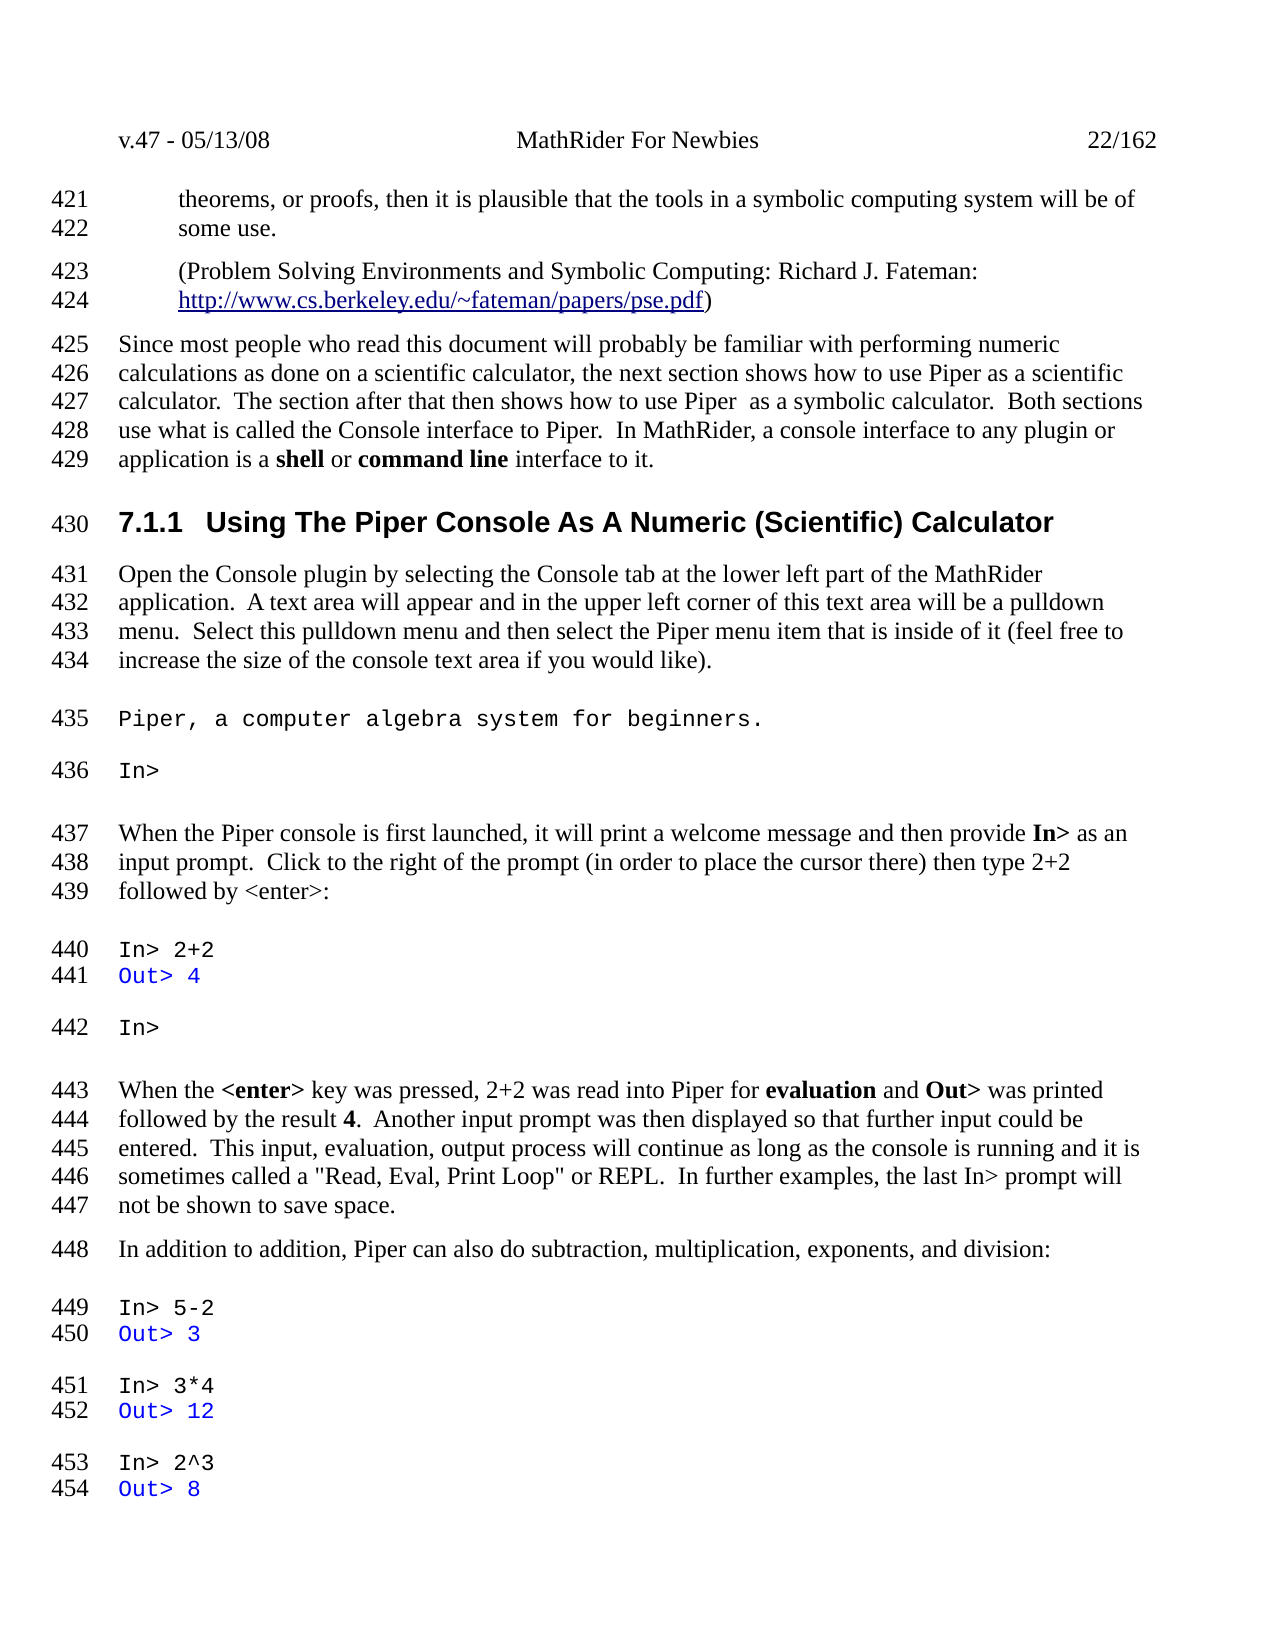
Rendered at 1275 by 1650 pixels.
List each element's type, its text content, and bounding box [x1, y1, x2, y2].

text Out> 12 [118, 1400, 1157, 1426]
text When the <enter> key was pressed, 2+2 was read into Piper for evaluation and Out> was printed followed by the result 4. Another input prompt was then displayed so that further input could be entered. This input, evaluation, output process will continue as long as the console is running and it is sometimes called a "Read, Eval, Print Loop" or REPL. In further examples, the last In> prompt will not be shown to save space. [118, 1075, 1157, 1219]
text In> [118, 759, 1157, 785]
text Out> 8 [118, 1478, 1157, 1504]
text Out> 4 [118, 964, 1157, 990]
text In addition to addition, Piper can also do subtraction, multiplication, exponents, and division: [118, 1234, 1157, 1263]
text Open the Console plugin by selecting the Console tab at the lower left part of the MathRider application. A text area will appear and in the upper left corner of this text area will be a pulldown menu. Select this pulldown menu and then select the Piper menu item that is inside of it (feel free to increase the size of the console text area if you would like). [118, 559, 1157, 674]
text Out> 3 [118, 1322, 1157, 1348]
text Since most people who read this document will probably be familiar with performing numeric calculations as done on a scientific calculator, the next section shows how to use Piper as a scientific calculator. The section after that then shows how to use Piper as a symbolic calculator. Both sections use what is called the Console interface to Piper. In MathRider, a console interface to any plugin or application is a shell or command line interface to it. [118, 329, 1157, 473]
text Piper, a computer algebra system for beginners. [118, 707, 1157, 733]
text In> [118, 1016, 1157, 1042]
text When the Piper console is first launched, it will print a welcome message and then provide In> as an input prompt. Click to the right of the prompt (in order to place the cursor there) then type 2+2 followed by <enter>: [118, 818, 1157, 904]
text In> 2^3 [118, 1452, 1157, 1478]
text In> 2+2 [118, 938, 1157, 964]
subtitle Using The Piper Console As A Numeric (Scientific) Calculator [118, 505, 1157, 539]
text In> 3*4 [118, 1374, 1157, 1400]
text theorems, or proofs, then it is plausible that the tools in a symbolic computing system will be of some use. [178, 184, 1157, 241]
text (Problem Solving Environments and Symbolic Computing: Richard J. Fateman: http://www.cs.berkeley.edu/~fateman/papers/pse.pdf) [178, 256, 1157, 314]
text In> 5-2 [118, 1296, 1157, 1322]
